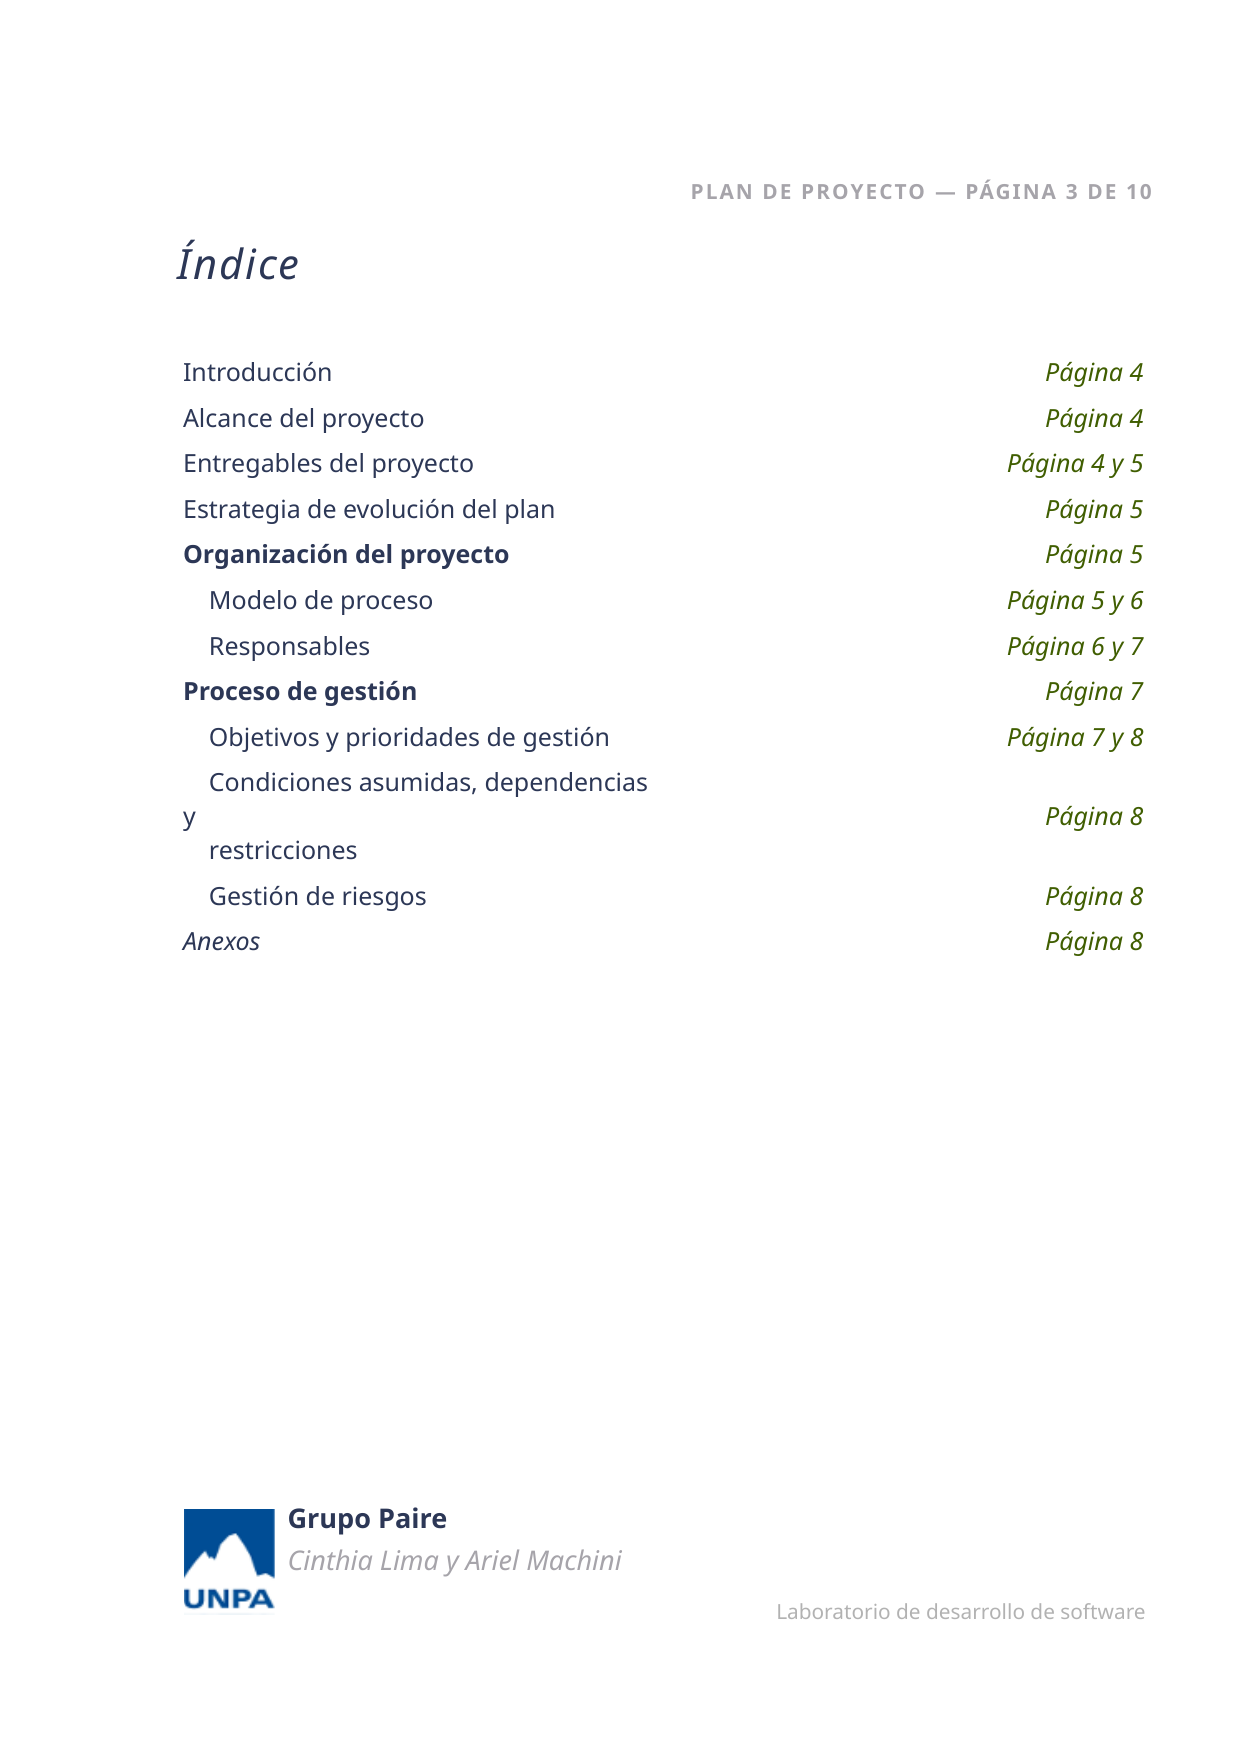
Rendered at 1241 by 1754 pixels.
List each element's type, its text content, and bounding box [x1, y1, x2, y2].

text Índice [177, 235, 1152, 292]
table_cell Página 4 y 5 [664, 440, 1152, 486]
table_cell Página 5 y 6 [664, 577, 1152, 622]
table_cell Condiciones asumidas, dependencias y restricciones [177, 759, 664, 873]
table_cell Gestión de riesgos [177, 873, 664, 918]
table_cell Página 8 [664, 918, 1152, 964]
table_cell Página 8 [664, 759, 1152, 873]
table_cell Página 4 [664, 395, 1152, 440]
table_cell Responsables [177, 623, 664, 668]
table_cell Objetivos y prioridades de gestión [177, 714, 664, 759]
table_cell Página 6 y 7 [664, 623, 1152, 668]
table_header Página 4 [664, 349, 1152, 395]
picture [184, 1509, 275, 1615]
table_cell Página 7 [664, 668, 1152, 713]
table_cell Entregables del proyecto [177, 440, 664, 486]
table_cell Página 7 y 8 [664, 714, 1152, 759]
table_cell Página 5 [664, 531, 1152, 577]
table_cell Alcance del proyecto [177, 395, 664, 440]
table_cell Página 5 [664, 486, 1152, 531]
table_cell Página 8 [664, 873, 1152, 918]
table_cell Organización del proyecto [177, 531, 664, 577]
table_cell Estrategia de evolución del plan [177, 486, 664, 531]
table_cell Anexos [177, 918, 664, 964]
table_header Introducción [177, 349, 664, 395]
table_cell Proceso de gestión [177, 668, 664, 713]
table_cell Modelo de proceso [177, 577, 664, 622]
